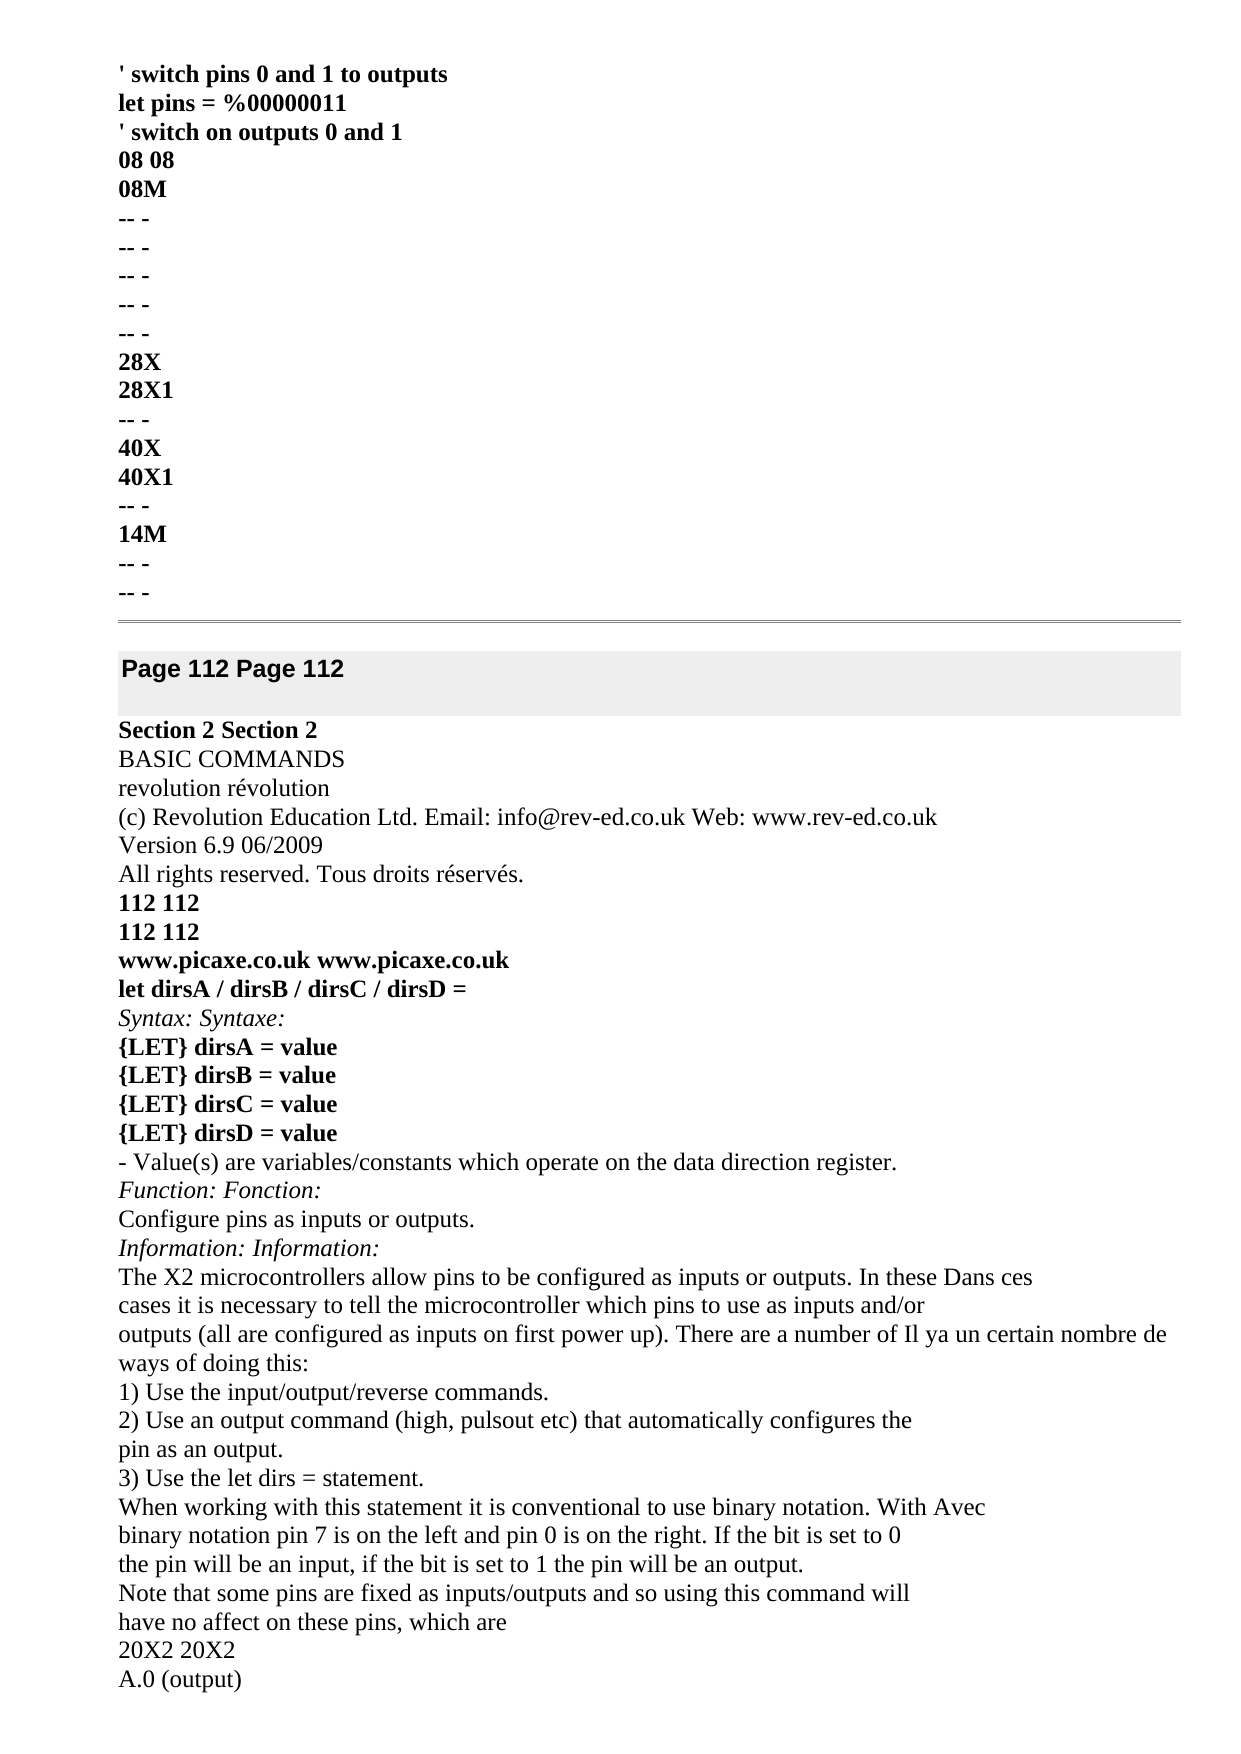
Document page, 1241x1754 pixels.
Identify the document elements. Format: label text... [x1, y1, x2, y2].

text Function: Fonction: [118, 1176, 1181, 1204]
text -- - [118, 490, 1181, 519]
text www.picaxe.co.uk www.picaxe.co.uk [118, 946, 1181, 974]
text - Value(s) are variables/constants which operate on the data direction register. [118, 1147, 1181, 1176]
text BASIC COMMANDS [118, 744, 1181, 773]
text 112 112 [118, 917, 1181, 946]
text revolution révolution [118, 773, 1181, 802]
text ways of doing this: [118, 1348, 1181, 1377]
text 14M [118, 519, 1181, 548]
text A.0 (output) [118, 1664, 1181, 1693]
text 08 08 [118, 145, 1181, 174]
text 2) Use an output command (high, pulsout etc) that automatically configures the [118, 1406, 1181, 1434]
text The X2 microcontrollers allow pins to be configured as inputs or outputs. In these Dans ces [118, 1262, 1181, 1291]
text 28X1 [118, 375, 1181, 404]
text Configure pins as inputs or outputs. [118, 1204, 1181, 1233]
text All rights reserved. Tous droits réservés. [118, 859, 1181, 888]
text let dirsA / dirsB / dirsC / dirsD = [118, 974, 1181, 1003]
text outputs (all are configured as inputs on first power up). There are a number of Il ya un certain nombre de [118, 1319, 1181, 1348]
text 40X1 [118, 462, 1181, 490]
text {LET} dirsC = value [118, 1089, 1181, 1118]
text 08M [118, 174, 1181, 203]
text -- - [118, 577, 1181, 605]
text {LET} dirsD = value [118, 1118, 1181, 1147]
text -- - [118, 289, 1181, 318]
text 112 112 [118, 888, 1181, 917]
text -- - [118, 232, 1181, 260]
text When working with this statement it is conventional to use binary notation. With Avec [118, 1492, 1181, 1521]
text Section 2 Section 2 [118, 716, 1181, 744]
text 1) Use the input/output/reverse commands. [118, 1377, 1181, 1406]
text cases it is necessary to tell the microcontroller which pins to use as inputs and/or [118, 1291, 1181, 1319]
text 40X [118, 433, 1181, 462]
text Version 6.9 06/2009 [118, 831, 1181, 859]
text let pins = %00000011 [118, 88, 1181, 117]
text Information: Information: [118, 1233, 1181, 1262]
text have no affect on these pins, which are [118, 1607, 1181, 1636]
table_header Page 112 Page 112 [118, 651, 1181, 716]
text -- - [118, 260, 1181, 289]
text Note that some pins are fixed as inputs/outputs and so using this command will [118, 1578, 1181, 1607]
text {LET} dirsB = value [118, 1061, 1181, 1089]
text pin as an output. [118, 1434, 1181, 1463]
text {LET} dirsA = value [118, 1032, 1181, 1061]
text 28X [118, 347, 1181, 375]
text the pin will be an input, if the bit is set to 1 the pin will be an output. [118, 1549, 1181, 1578]
text -- - [118, 404, 1181, 433]
text 3) Use the let dirs = statement. [118, 1463, 1181, 1492]
text ' switch on outputs 0 and 1 [118, 117, 1181, 145]
text -- - [118, 548, 1181, 577]
text -- - [118, 318, 1181, 347]
text (c) Revolution Education Ltd. Email: info@rev-ed.co.uk Web: www.rev-ed.co.uk [118, 802, 1181, 831]
text 20X2 20X2 [118, 1636, 1181, 1664]
text binary notation pin 7 is on the left and pin 0 is on the right. If the bit is set to 0 [118, 1521, 1181, 1549]
text Syntax: Syntaxe: [118, 1003, 1181, 1032]
text -- - [118, 203, 1181, 232]
text ' switch pins 0 and 1 to outputs [118, 59, 1181, 88]
